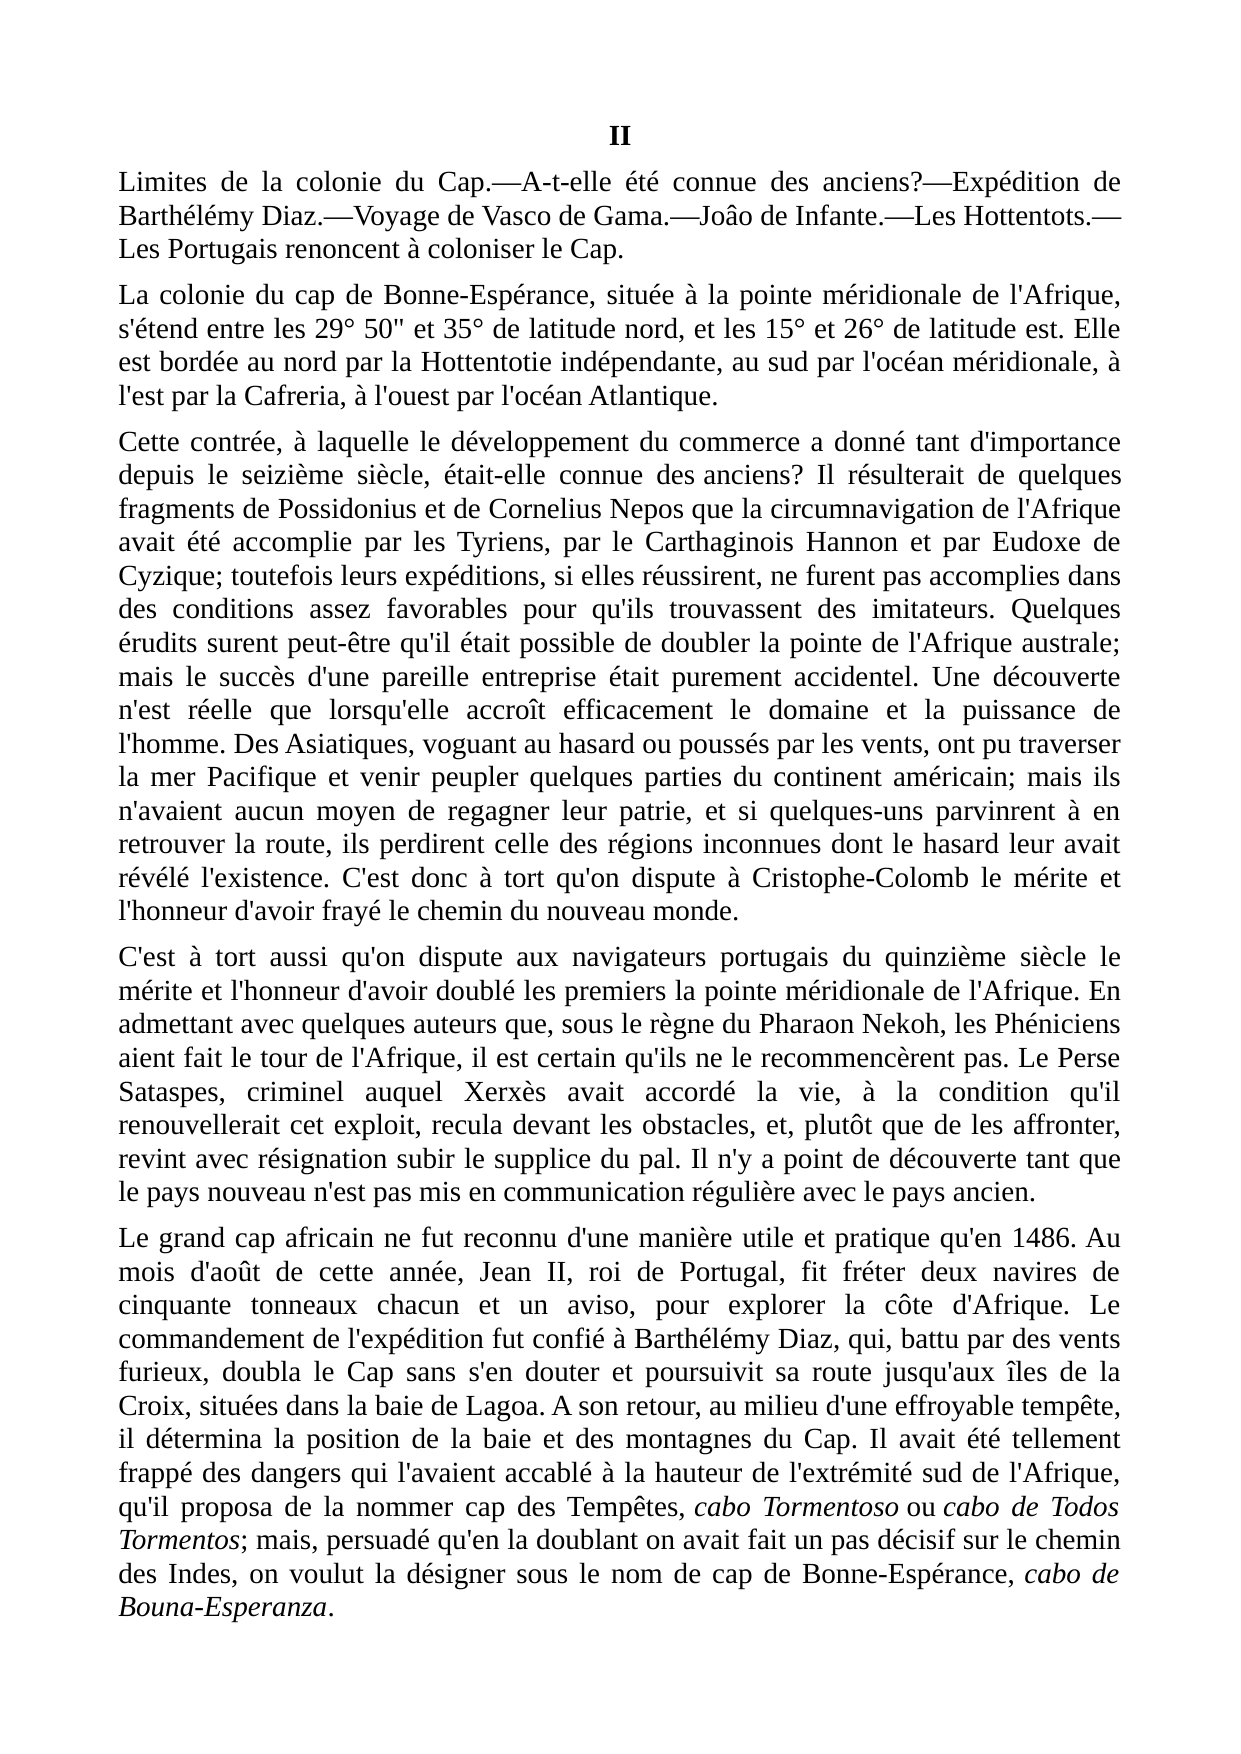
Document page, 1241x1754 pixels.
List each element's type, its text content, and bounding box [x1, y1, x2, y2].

text Cette contrée, à laquelle le développement du commerce a donné tant d'importance depuis le seizième siècle, était-elle connue des anciens? Il résulterait de quelques fragments de Possidonius et de Cornelius Nepos que la circumnavigation de l'Afrique avait été accomplie par les Tyriens, par le Carthaginois Hannon et par Eudoxe de Cyzique; toutefois leurs expéditions, si elles réussirent, ne furent pas accomplies dans des conditions assez favorables pour qu'ils trouvassent des imitateurs. Quelques érudits surent peut-être qu'il était possible de doubler la pointe de l'Afrique australe; mais le succès d'une pareille entreprise était purement accidentel. Une découverte n'est réelle que lorsqu'elle accroît efficacement le domaine et la puissance de l'homme. Des Asiatiques, voguant au hasard ou poussés par les vents, ont pu traverser la mer Pacifique et venir peupler quelques parties du continent américain; mais ils n'avaient aucun moyen de regagner leur patrie, et si quelques-uns parvinrent à en retrouver la route, ils perdirent celle des régions inconnues dont le hasard leur avait révélé l'existence. C'est donc à tort qu'on dispute à Cristophe-Colomb le mérite et l'honneur d'avoir frayé le chemin du nouveau monde. [118, 424, 1122, 927]
text La colonie du cap de Bonne-Espérance, située à la pointe méridionale de l'Afrique, s'étend entre les 29° 50" et 35° de latitude nord, et les 15° et 26° de latitude est. Elle est bordée au nord par la Hottentotie indépendante, au sud par l'océan méridionale, à l'est par la Cafreria, à l'ouest par l'océan Atlantique. [118, 277, 1122, 411]
text C'est à tort aussi qu'on dispute aux navigateurs portugais du quinzième siècle le mérite et l'honneur d'avoir doublé les premiers la pointe méridionale de l'Afrique. En admettant avec quelques auteurs que, sous le règne du Pharaon Nekoh, les Phéniciens aient fait le tour de l'Afrique, il est certain qu'ils ne le recommencèrent pas. Le Perse Sataspes, criminel auquel Xerxès avait accordé la vie, à la condition qu'il renouvellerait cet exploit, recula devant les obstacles, et, plutôt que de les affronter, revint avec résignation subir le supplice du pal. Il n'y a point de découverte tant que le pays nouveau n'est pas mis en communication régulière avec le pays ancien. [118, 939, 1122, 1208]
subtitle II [118, 118, 1122, 152]
text Le grand cap africain ne fut reconnu d'une manière utile et pratique qu'en 1486. Au mois d'août de cette année, Jean II, roi de Portugal, fit fréter deux navires de cinquante tonneaux chacun et un aviso, pour explorer la côte d'Afrique. Le commandement de l'expédition fut confié à Barthélémy Diaz, qui, battu par des vents furieux, doubla le Cap sans s'en douter et poursuivit sa route jusqu'aux îles de la Croix, situées dans la baie de Lagoa. A son retour, au milieu d'une effroyable tempête, il détermina la position de la baie et des montagnes du Cap. Il avait été tellement frappé des dangers qui l'avaient accablé à la hauteur de l'extrémité sud de l'Afrique, qu'il proposa de la nommer cap des Tempêtes, cabo Tormentoso ou cabo de Todos Tormentos; mais, persuadé qu'en la doublant on avait fait un pas décisif sur le chemin des Indes, on voulut la désigner sous le nom de cap de Bonne-Espérance, cabo de Bouna-Esperanza. [118, 1220, 1122, 1623]
text Limites de la colonie du Cap.—A-t-elle été connue des anciens?—Expédition de Barthélémy Diaz.—Voyage de Vasco de Gama.—Joâo de Infante.—Les Hottentots.—Les Portugais renoncent à coloniser le Cap. [118, 164, 1122, 265]
